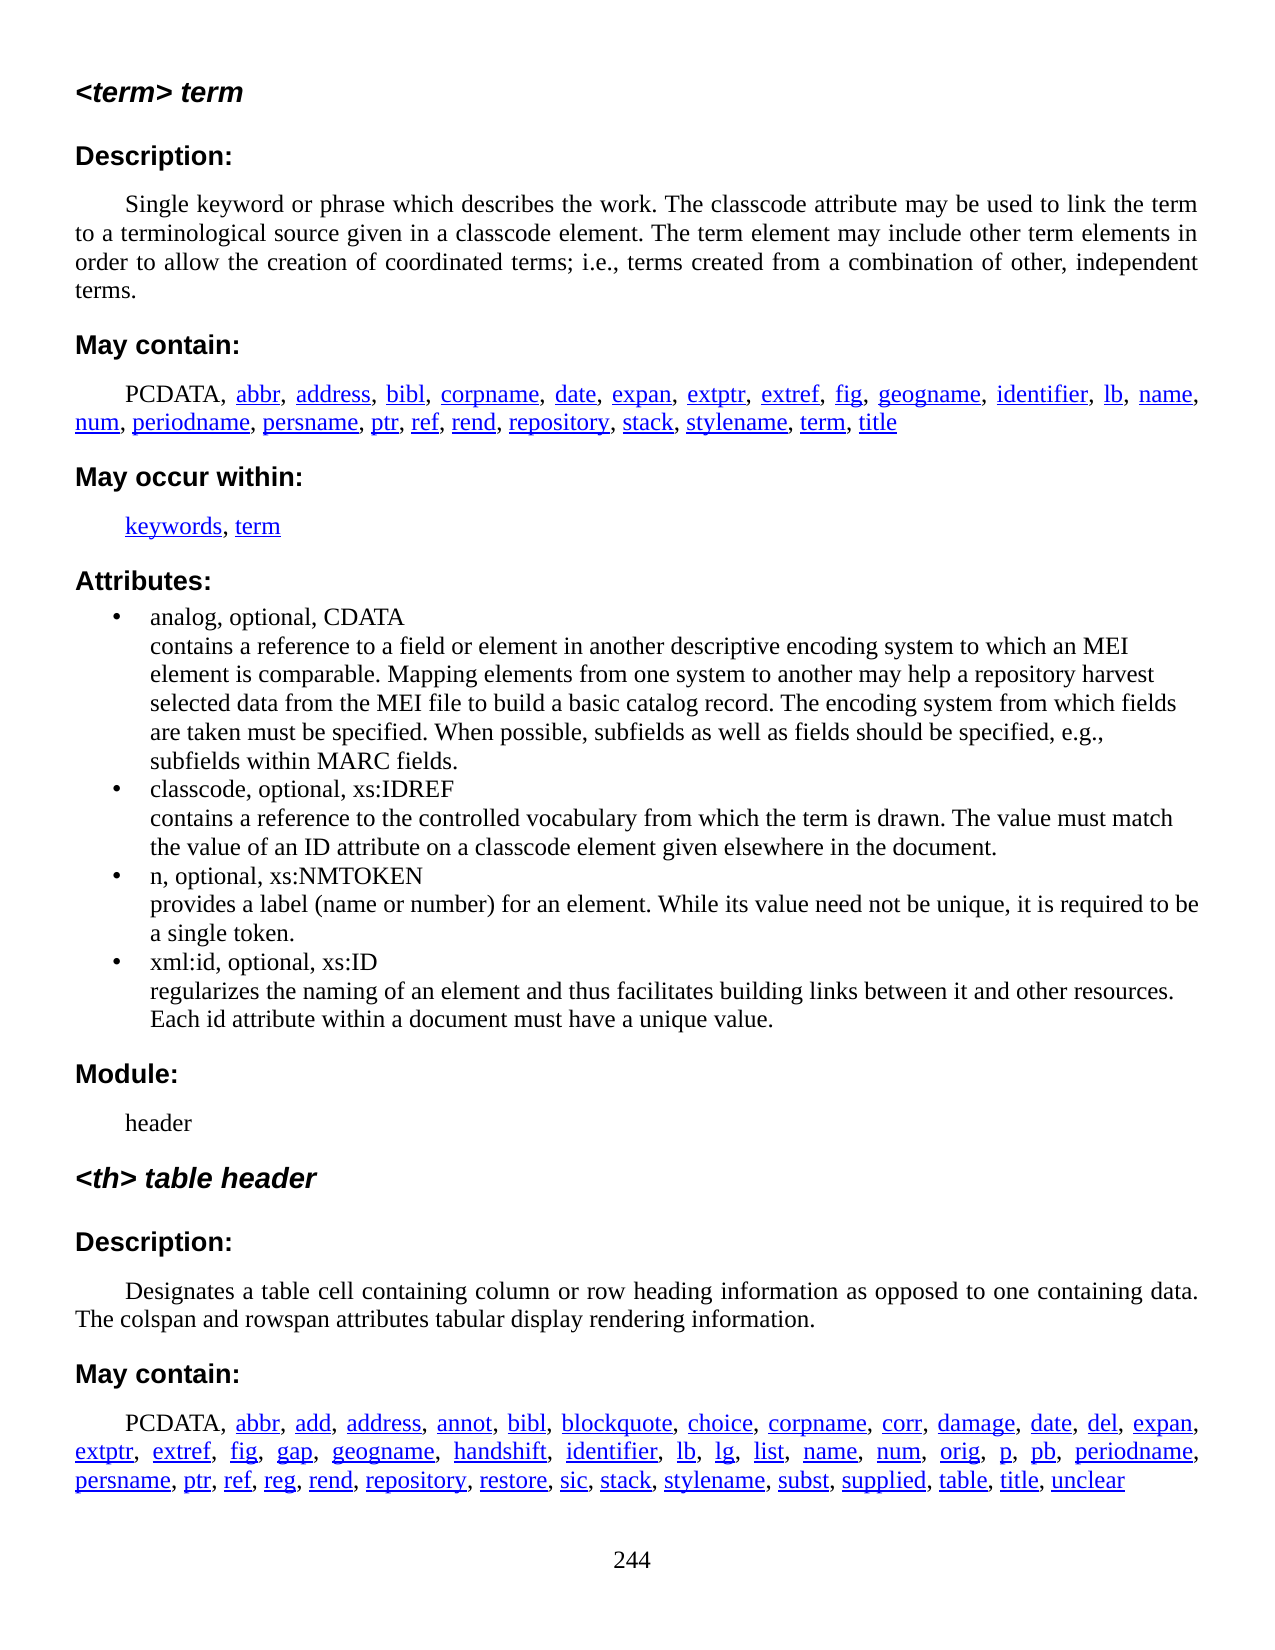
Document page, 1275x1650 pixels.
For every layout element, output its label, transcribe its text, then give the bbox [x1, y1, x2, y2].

subtitle Module: [75, 1058, 1200, 1089]
list n, optional, xs:NMTOKEN provides a label (name or number) for an element. While its value need not be unique, it is required to be a single token. [112, 861, 1200, 947]
list analog, optional, CDATA contains a reference to a field or element in another descriptive encoding system to which an MEI element is comparable. Mapping elements from one system to another may help a repository harvest selected data from the MEI file to build a basic catalog record. The encoding system from which fields are taken must be specified. When possible, subfields as well as fields should be specified, e.g., subfields within MARC fields. [112, 602, 1200, 774]
subtitle <term> term [75, 75, 1200, 108]
subtitle <th> table header [75, 1161, 1200, 1195]
list xml:id, optional, xs:ID regularizes the naming of an element and thus facilitates building links between it and other resources. Each id attribute within a document must have a unique value. [112, 947, 1200, 1033]
subtitle Description: [75, 1226, 1200, 1257]
text PCDATA, abbr, address, bibl, corpname, date, expan, extptr, extref, fig, geogname, identifier, lb, name, num, periodname, persname, ptr, ref, rend, repository, stack, stylename, term, title [75, 379, 1200, 436]
subtitle May contain: [75, 1358, 1200, 1389]
list classcode, optional, xs:IDREF contains a reference to the controlled vocabulary from which the term is drawn. The value must match the value of an ID attribute on a classcode element given elsewhere in the document. [112, 774, 1200, 861]
text Single keyword or phrase which describes the work. The classcode attribute may be used to link the term to a terminological source given in a classcode element. The term element may include other term elements in order to allow the creation of coordinated terms; i.e., terms created from a combination of other, independent terms. [75, 189, 1200, 304]
subtitle May contain: [75, 329, 1200, 361]
text PCDATA, abbr, add, address, annot, bibl, blockquote, choice, corpname, corr, damage, date, del, expan, extptr, extref, fig, gap, geogname, handshift, identifier, lb, lg, list, name, num, orig, p, pb, periodname, persname, ptr, ref, reg, rend, repository, restore, sic, stack, stylename, subst, supplied, table, title, unclear [75, 1408, 1200, 1494]
subtitle May occur within: [75, 461, 1200, 492]
text header [75, 1108, 1200, 1136]
text Designates a table cell containing column or row heading information as opposed to one containing data. The colspan and rowspan attributes tabular display rendering information. [75, 1276, 1200, 1333]
subtitle Description: [75, 140, 1200, 171]
text keywords, term [75, 511, 1200, 539]
subtitle Attributes: [75, 564, 1200, 596]
